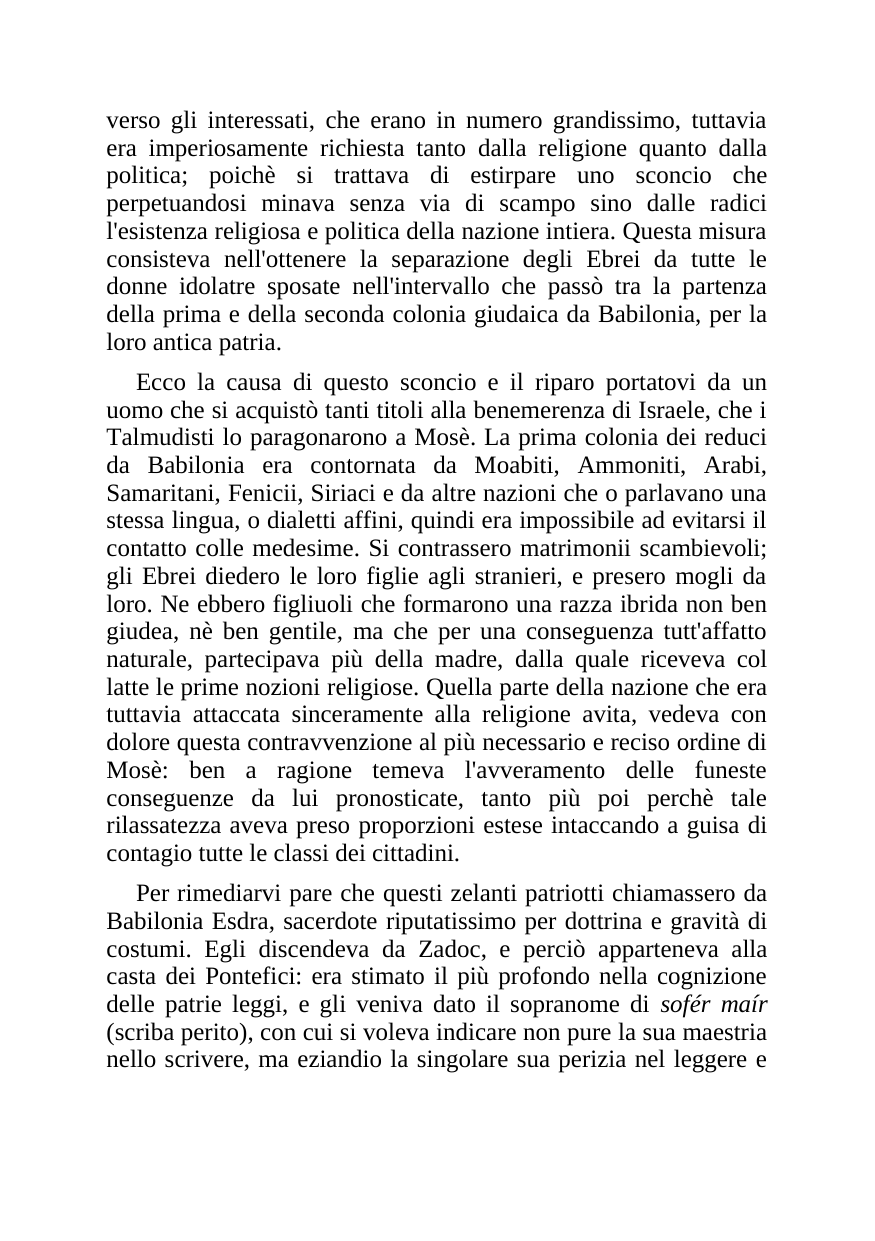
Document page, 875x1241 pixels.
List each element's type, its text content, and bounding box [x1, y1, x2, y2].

text verso gli interessati, che erano in numero grandissimo, tuttavia era imperiosamente richiesta tanto dalla religione quanto dalla politica; poichè si trattava di estirpare uno sconcio che perpetuandosi minava senza via di scampo sino dalle radici l'esistenza religiosa e politica della nazione intiera. Questa misura consisteva nell'ottenere la separazione degli Ebrei da tutte le donne idolatre sposate nell'intervallo che passò tra la partenza della prima e della seconda colonia giudaica da Babilonia, per la loro antica patria. [106, 106, 768, 356]
text Ecco la causa di questo sconcio e il riparo portatovi da un uomo che si acquistò tanti titoli alla benemerenza di Israele, che i Talmudisti lo paragonarono a Mosè. La prima colonia dei reduci da Babilonia era contornata da Moabiti, Ammoniti, Arabi, Samaritani, Fenicii, Siriaci e da altre nazioni che o parlavano una stessa lingua, o dialetti affini, quindi era impossibile ad evitarsi il contatto colle medesime. Si contrassero matrimonii scambievoli; gli Ebrei diedero le loro figlie agli stranieri, e presero mogli da loro. Ne ebbero figliuoli che formarono una razza ibrida non ben giudea, nè ben gentile, ma che per una conseguenza tutt'affatto naturale, partecipava più della madre, dalla quale riceveva col latte le prime nozioni religiose. Quella parte della nazione che era tuttavia attaccata sinceramente alla religione avita, vedeva con dolore questa contravvenzione al più necessario e reciso ordine di Mosè: ben a ragione temeva l'avveramento delle funeste conseguenze da lui pronosticate, tanto più poi perchè tale rilassatezza aveva preso proporzioni estese intaccando a guisa di contagio tutte le classi dei cittadini. [106, 368, 768, 867]
text Per rimediarvi pare che questi zelanti patriotti chiamassero da Babilonia Esdra, sacerdote riputatissimo per dottrina e gravità di costumi. Egli discendeva da Zadoc, e perciò apparteneva alla casta dei Pontefici: era stimato il più profondo nella cognizione delle patrie leggi, e gli veniva dato il sopranome di sofér maír (scriba perito), con cui si voleva indicare non pure la sua maestria nello scrivere, ma eziandio la singolare sua perizia nel leggere e [106, 879, 768, 1073]
